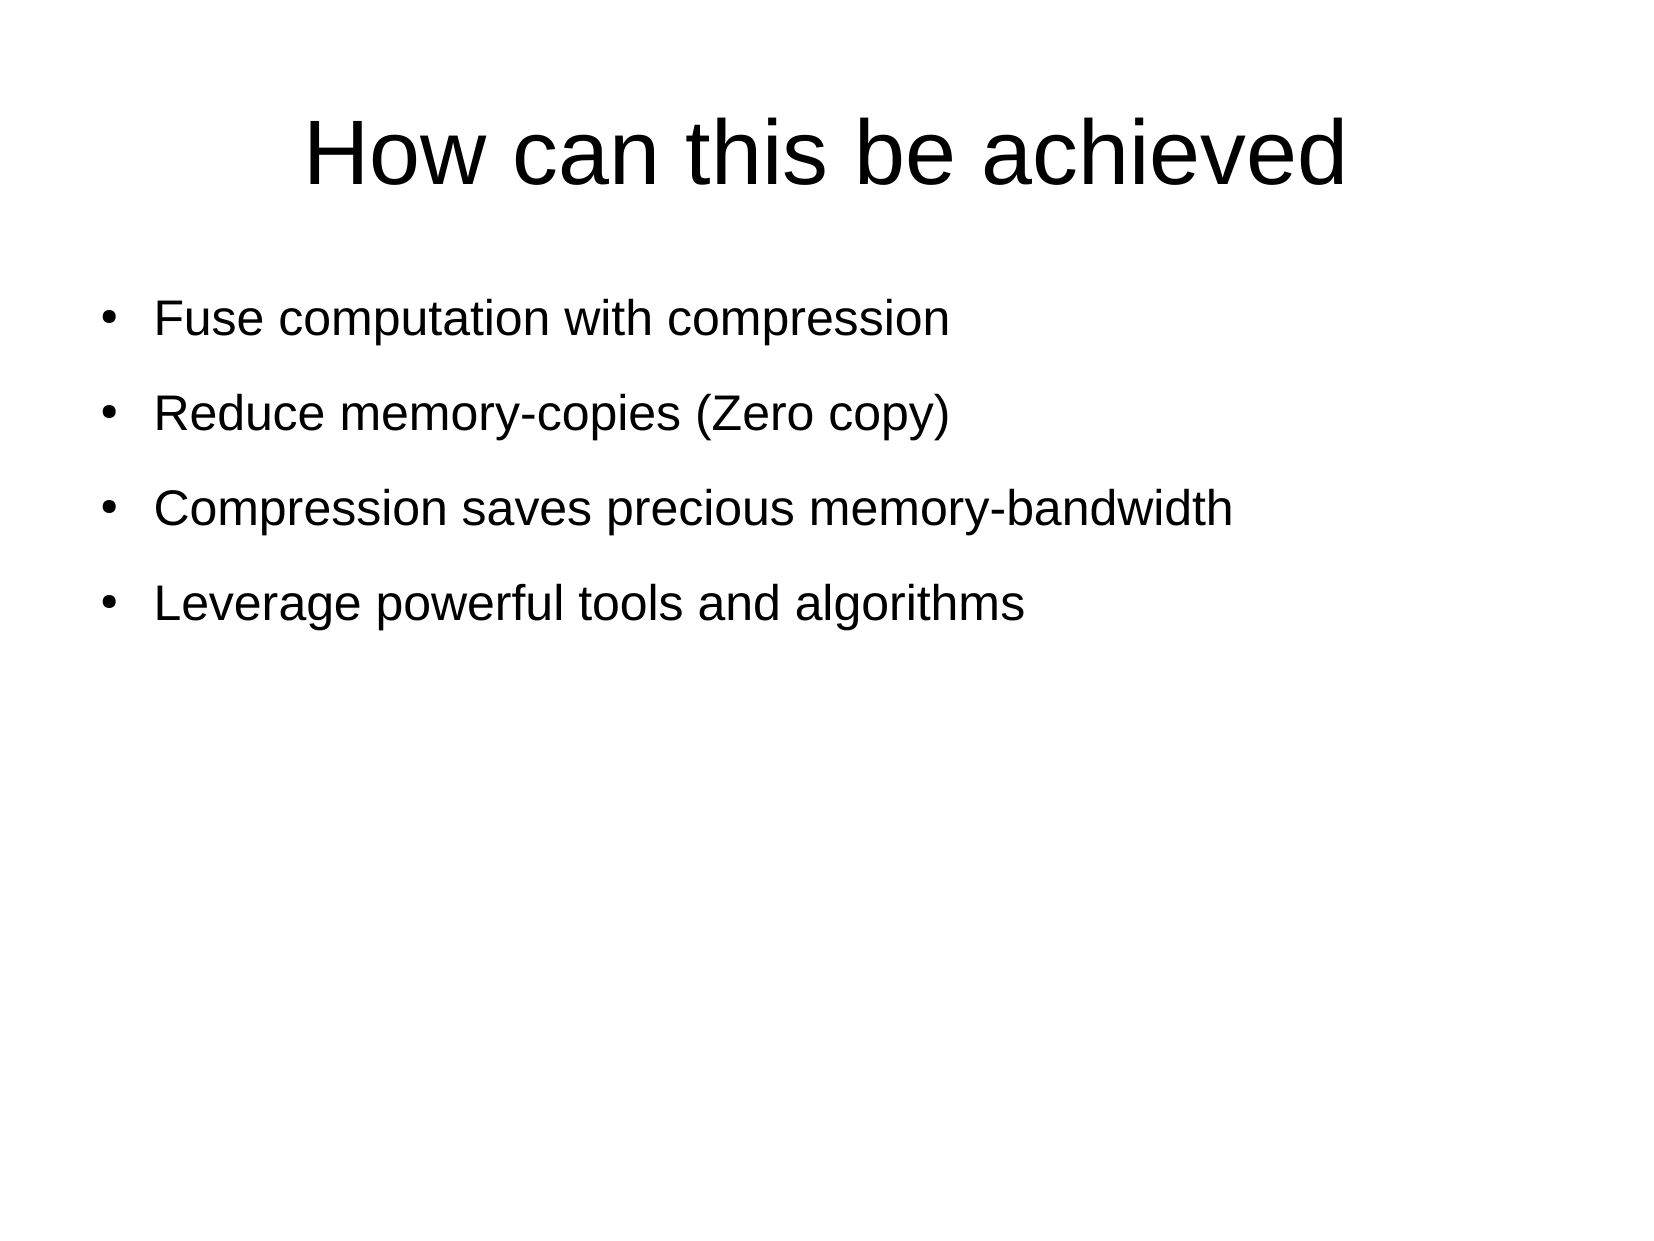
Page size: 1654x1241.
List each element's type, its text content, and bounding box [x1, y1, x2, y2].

list Fuse computation with compression Reduce memory-copies (Zero copy) Compression saves precious memory-bandwidth Leverage powerful tools and algorithms [82, 290, 1571, 1010]
title How can this be achieved [82, 49, 1571, 257]
